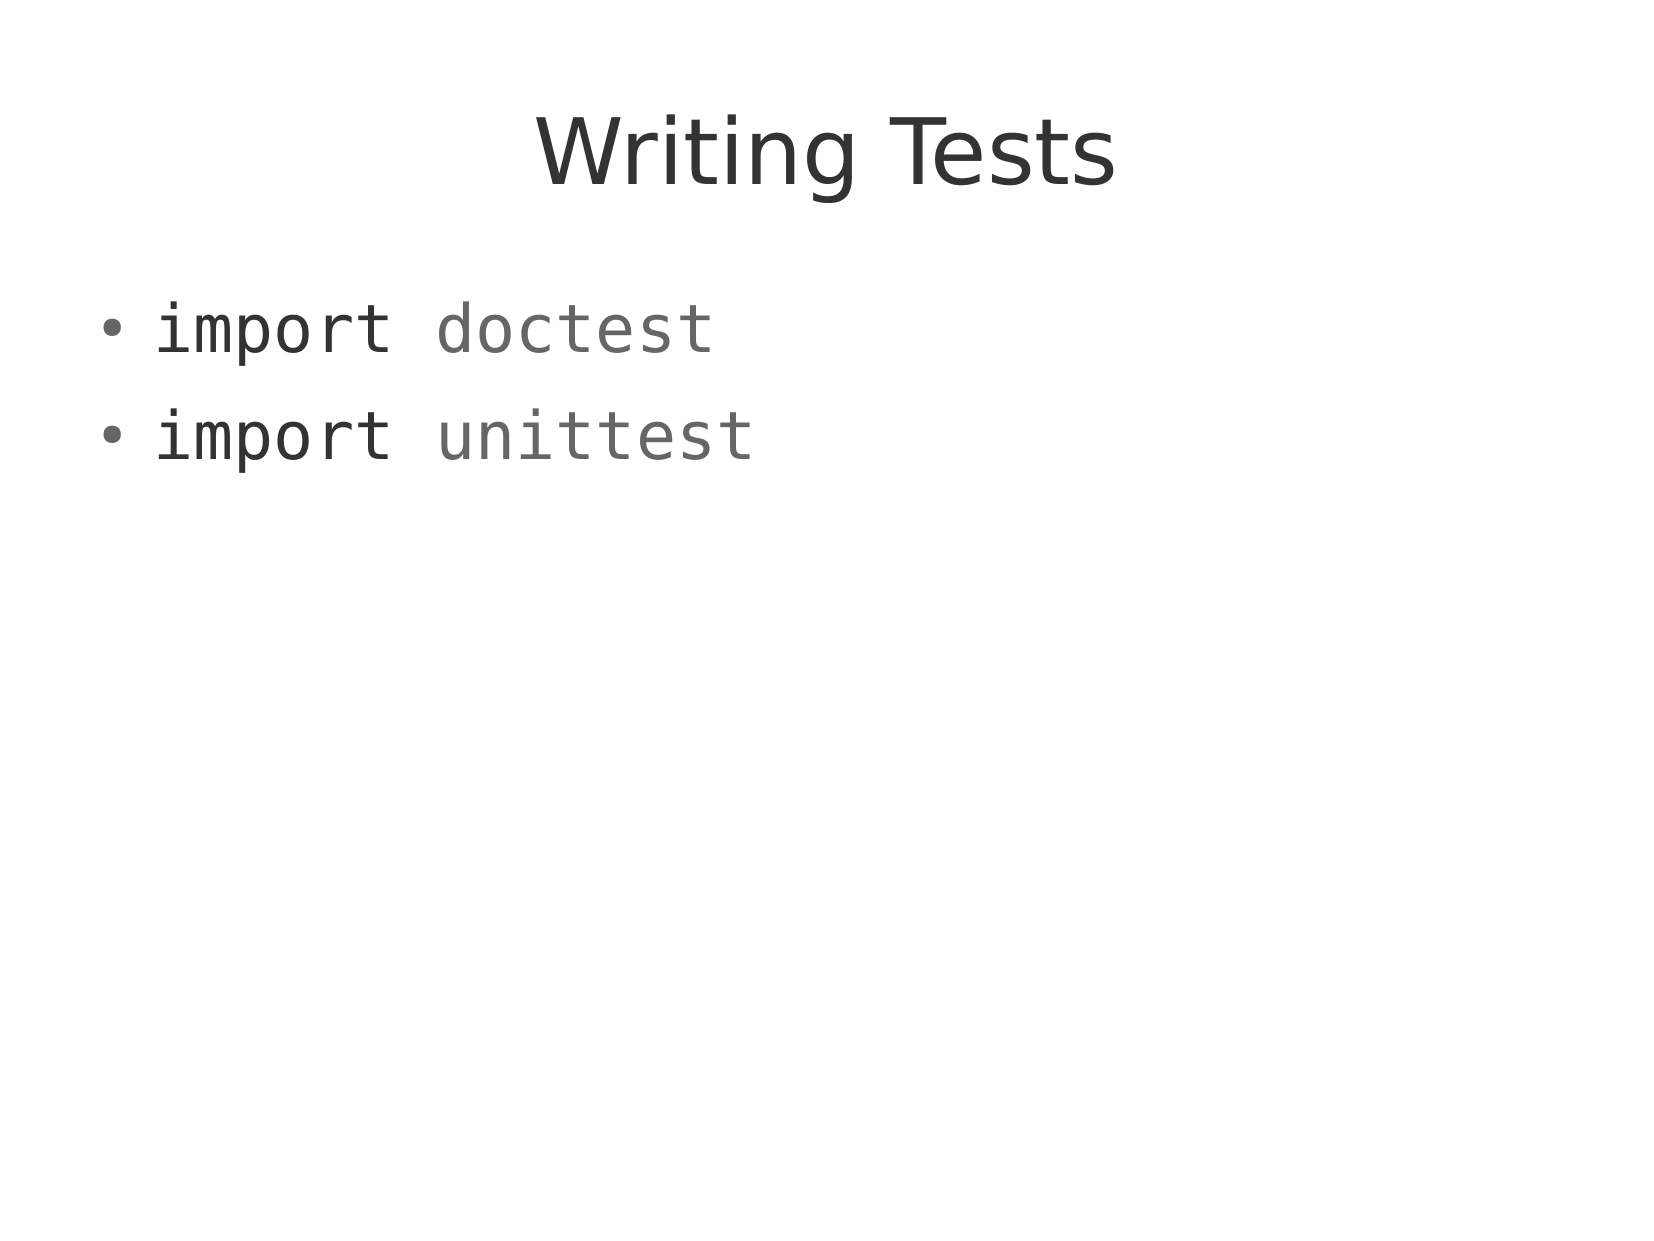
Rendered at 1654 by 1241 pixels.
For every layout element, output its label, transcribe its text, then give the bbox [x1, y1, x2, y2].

list import doctest import unittest [82, 290, 1571, 1109]
title Writing Tests [82, 56, 1571, 250]
